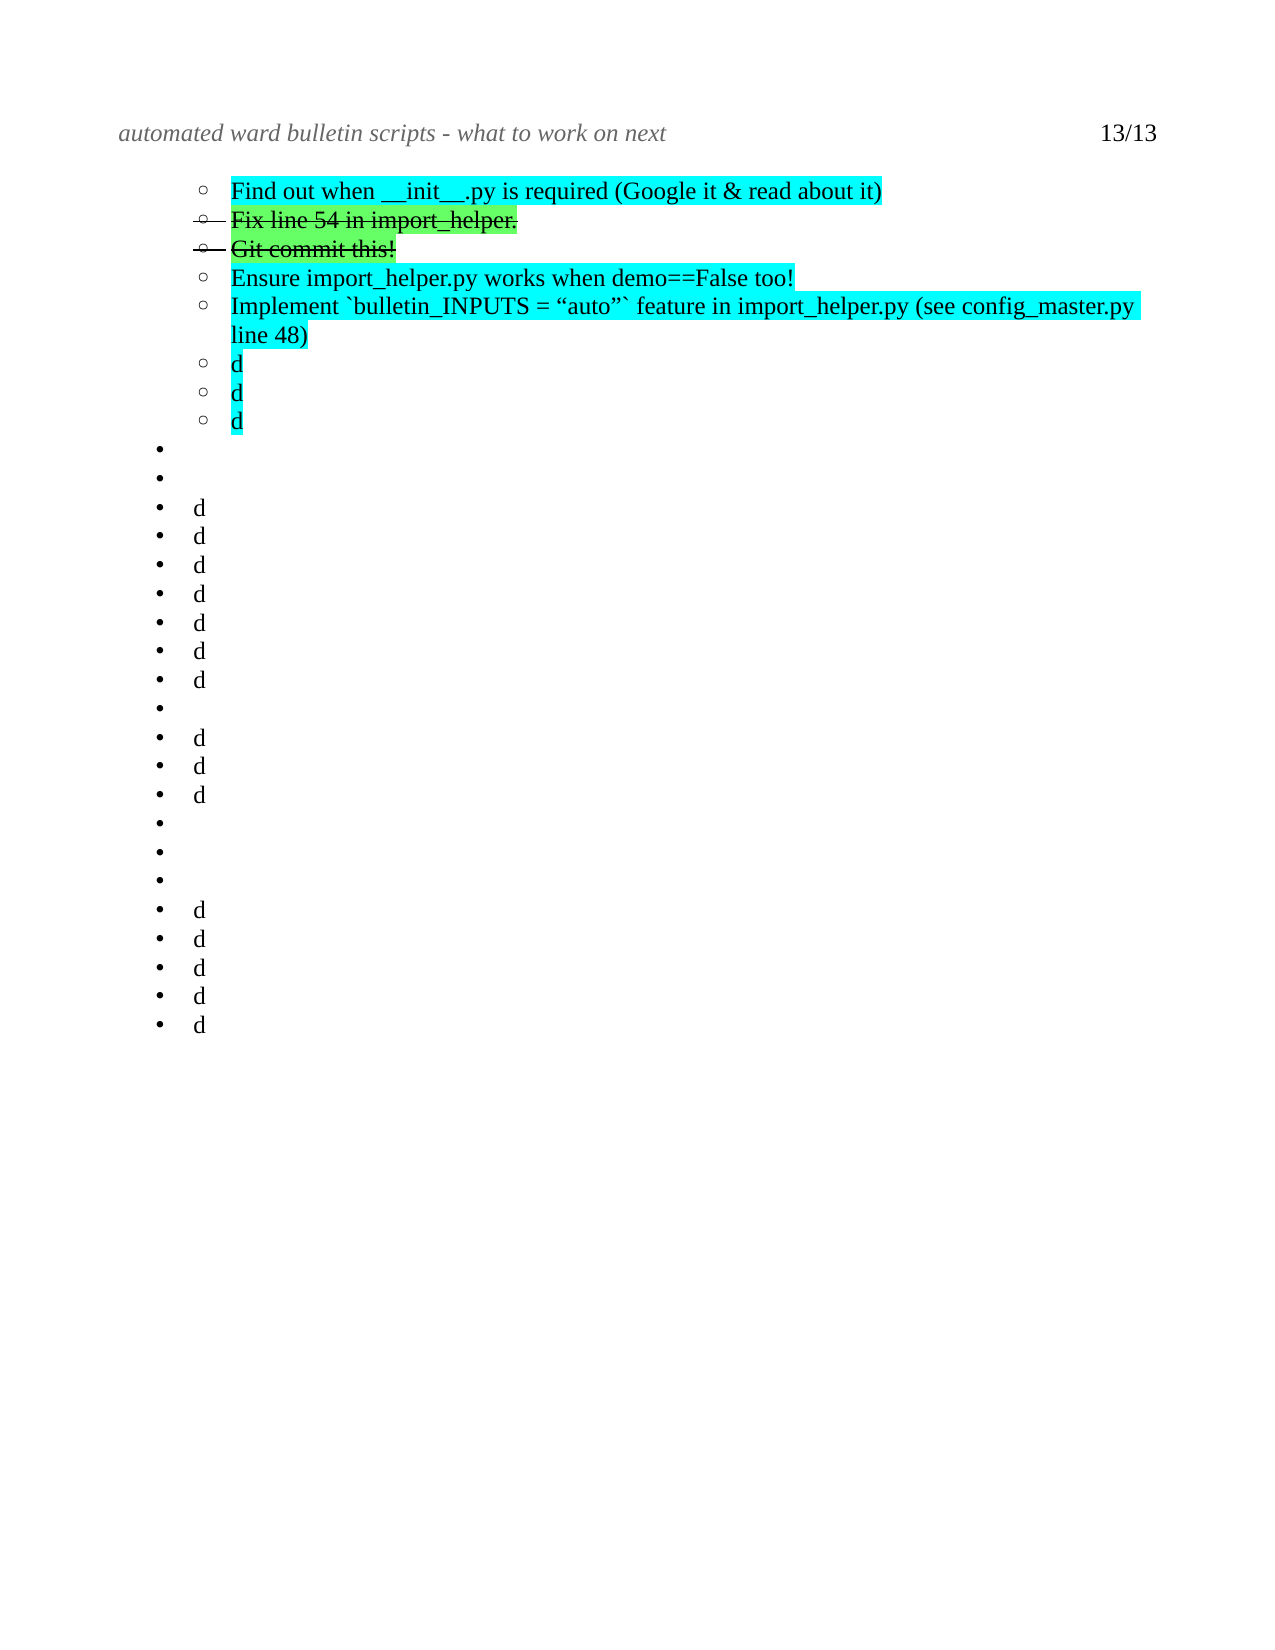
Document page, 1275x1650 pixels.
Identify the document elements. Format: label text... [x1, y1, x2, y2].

list d [156, 493, 1157, 521]
list d [156, 981, 1157, 1010]
list d [156, 608, 1157, 636]
list d [156, 665, 1157, 694]
list d [156, 780, 1157, 809]
list d [156, 521, 1157, 550]
list d [156, 751, 1157, 780]
list d [156, 636, 1157, 665]
list d [156, 579, 1157, 608]
list d [156, 550, 1157, 579]
list d [193, 349, 1157, 378]
list d [156, 1010, 1157, 1039]
list d [156, 723, 1157, 751]
list d [156, 953, 1157, 981]
list d [193, 378, 1157, 406]
list Fix line 54 in import_helper. [193, 205, 1157, 234]
list Git commit this! [193, 234, 1157, 263]
list Ensure import_helper.py works when demo==False too! [193, 263, 1157, 291]
list Implement `bulletin_INPUTS = “auto”` feature in import_helper.py (see config_master.py line 48) [193, 291, 1157, 349]
list Find out when __init__.py is required (Google it & read about it) [193, 176, 1157, 205]
list d [193, 406, 1157, 435]
list d [156, 895, 1157, 924]
list d [156, 924, 1157, 953]
